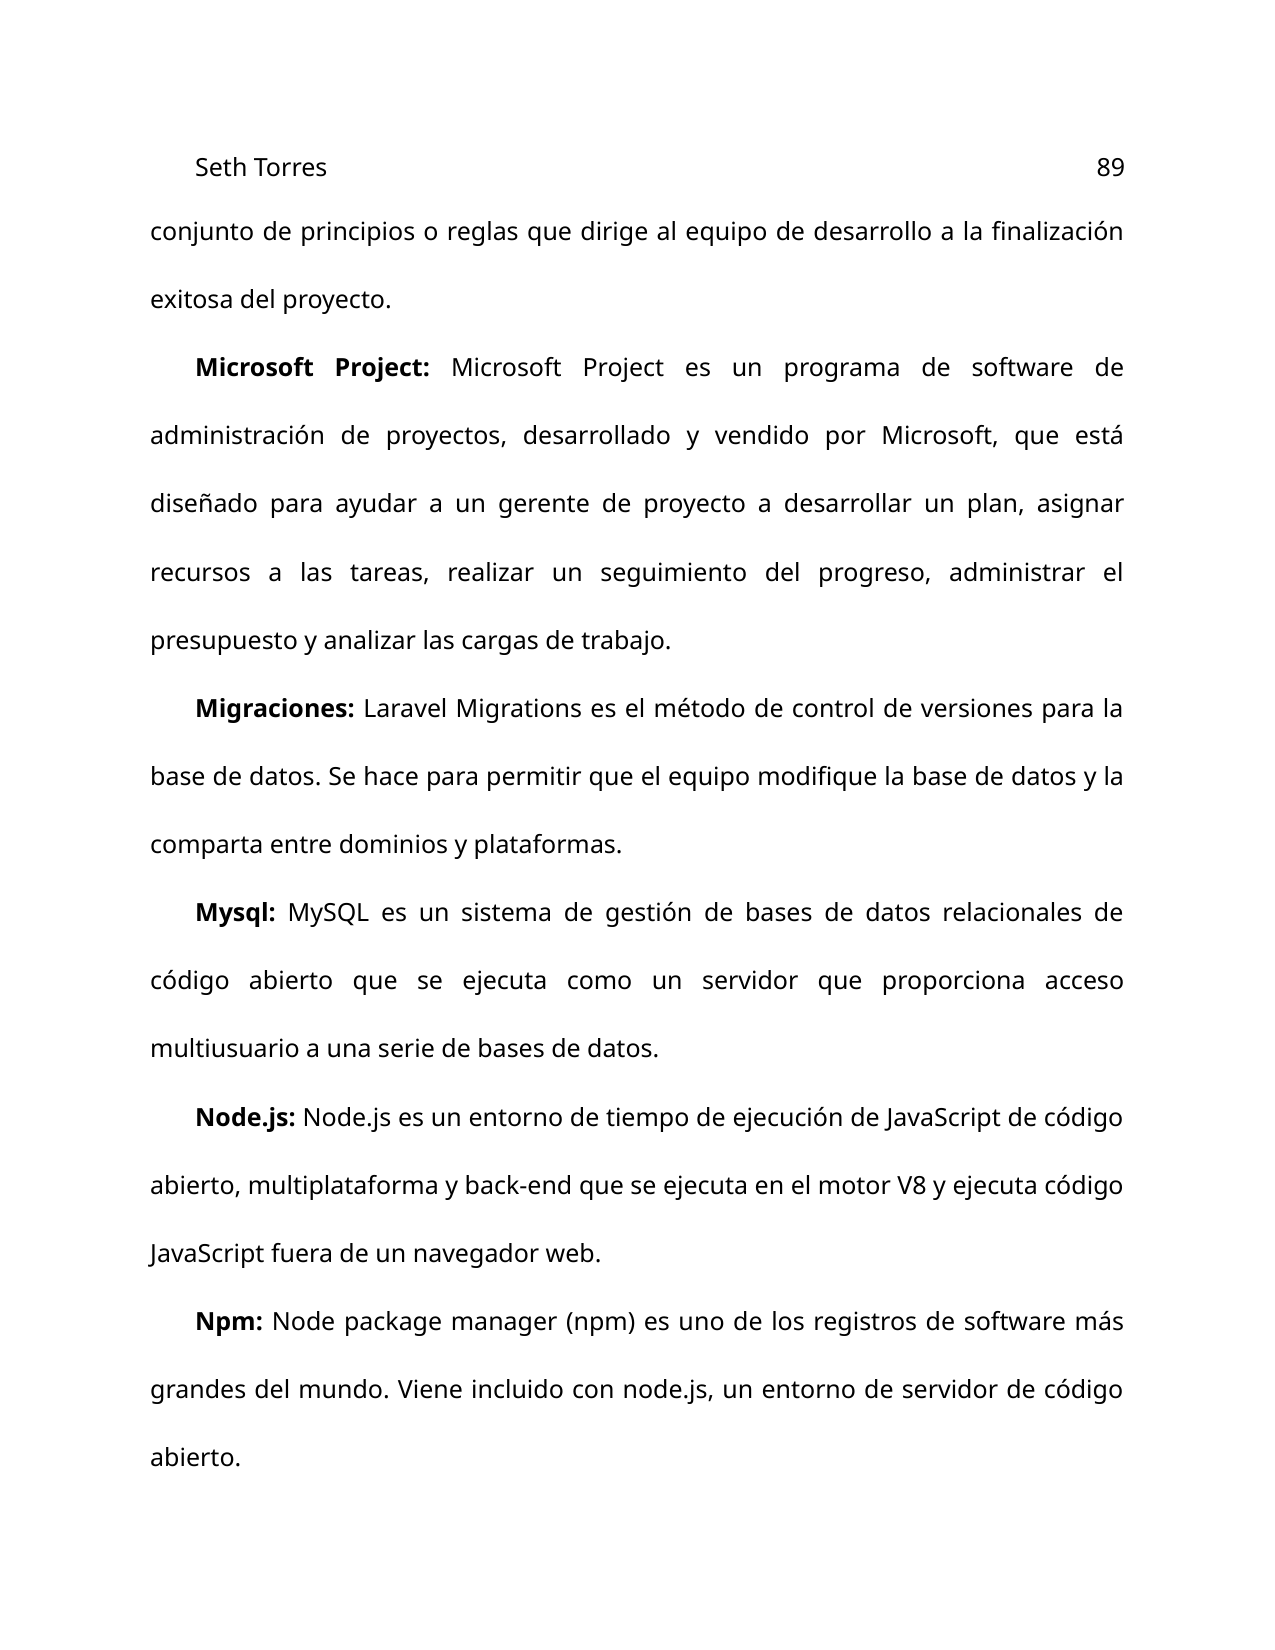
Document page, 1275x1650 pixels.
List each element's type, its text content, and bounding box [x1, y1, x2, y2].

text Migraciones: Laravel Migrations es el método de control de versiones para la base de datos. Se hace para permitir que el equipo modifique la base de datos y la comparta entre dominios y plataformas. [150, 690, 1125, 861]
text Node.js: Node.js es un entorno de tiempo de ejecución de JavaScript de código abierto, multiplataforma y back-end que se ejecuta en el motor V8 y ejecuta código JavaScript fuera de un navegador web. [150, 1099, 1125, 1269]
text conjunto de principios o reglas que dirige al equipo de desarrollo a la finalización exitosa del proyecto. [150, 213, 1125, 316]
text Mysql: MySQL es un sistema de gestión de bases de datos relacionales de código abierto que se ejecuta como un servidor que proporciona acceso multiusuario a una serie de bases de datos. [150, 895, 1125, 1065]
text Microsoft Project: Microsoft Project es un programa de software de administración de proyectos, desarrollado y vendido por Microsoft, que está diseñado para ayudar a un gerente de proyecto a desarrollar un plan, asignar recursos a las tareas, realizar un seguimiento del progreso, administrar el presupuesto y analizar las cargas de trabajo. [150, 350, 1125, 656]
text Npm: Node package manager (npm) es uno de los registros de software más grandes del mundo. Viene incluido con node.js, un entorno de servidor de código abierto. [150, 1303, 1125, 1474]
